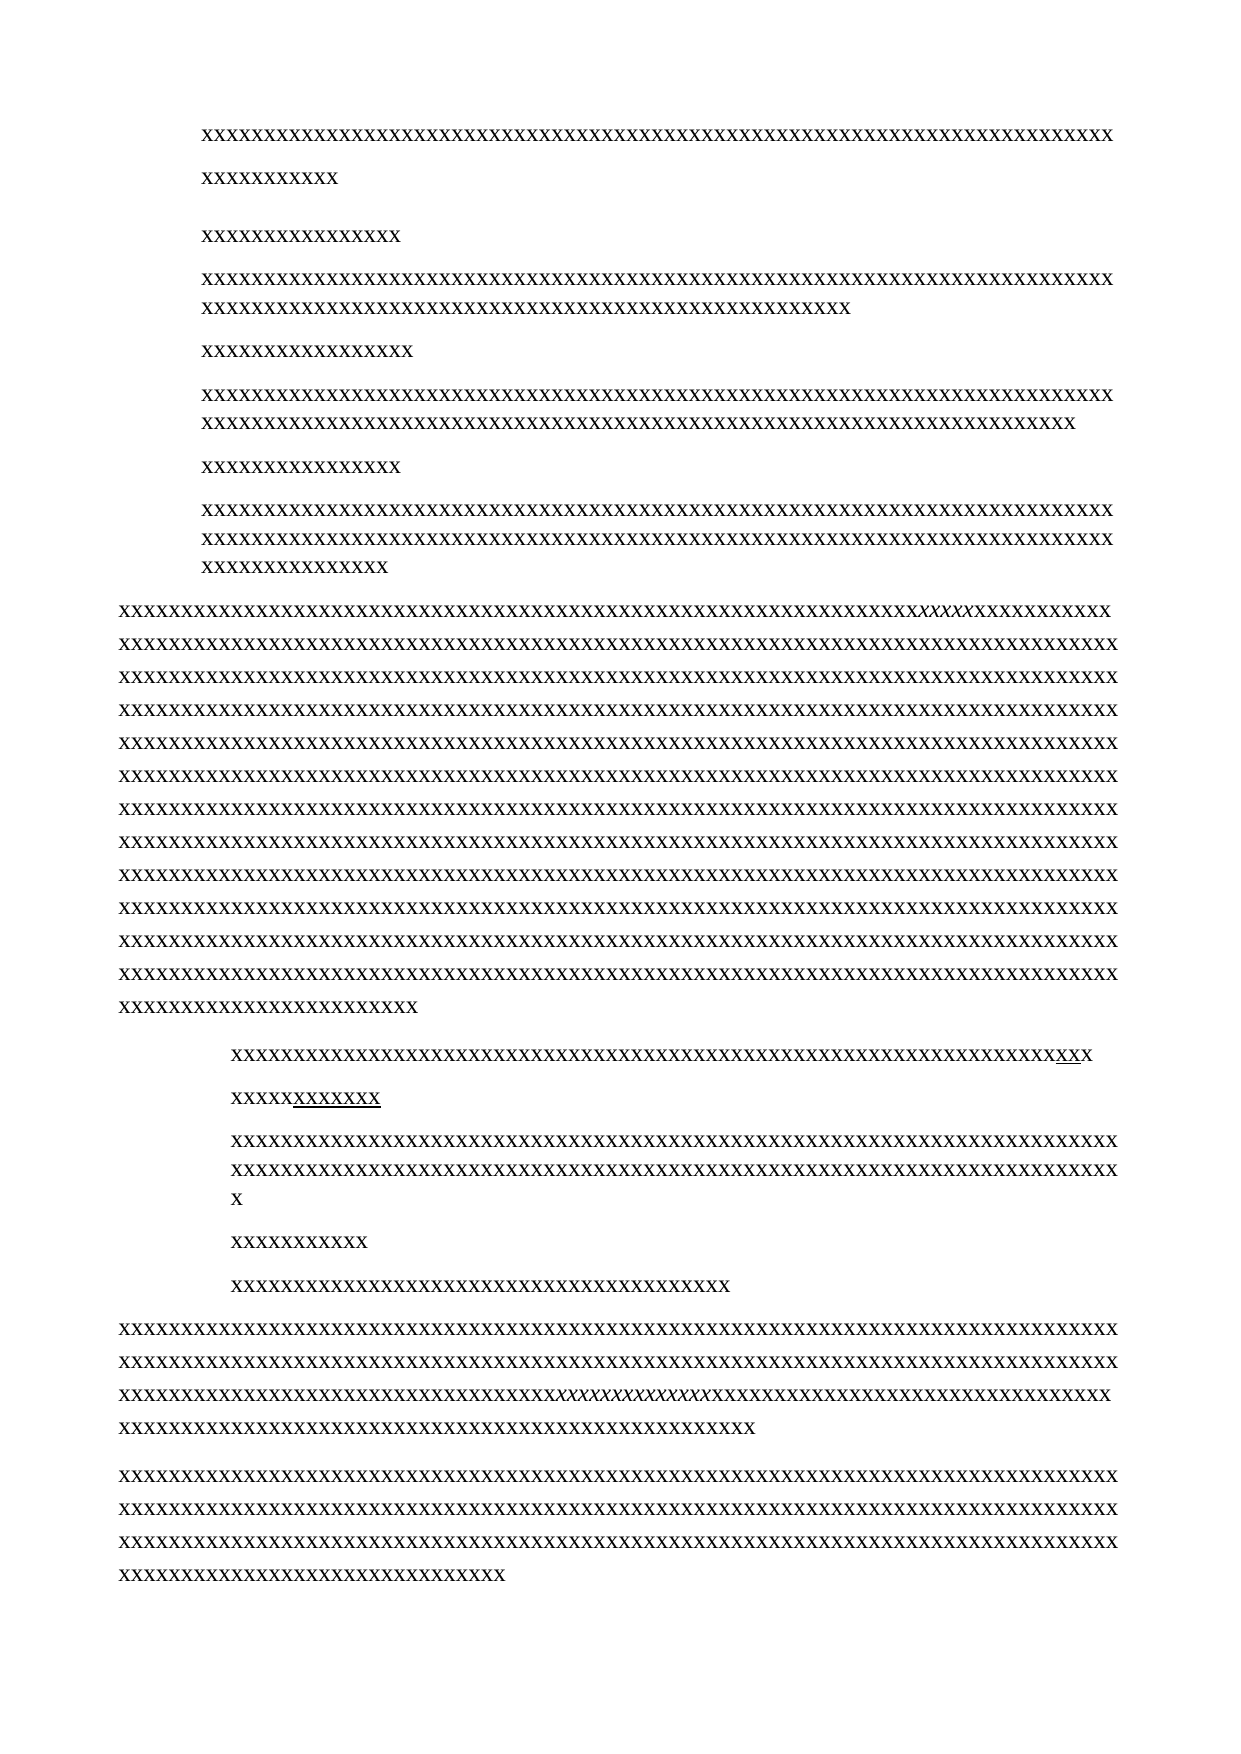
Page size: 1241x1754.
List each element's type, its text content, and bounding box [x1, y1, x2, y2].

text xxxxxxxxxxxxxxxx [201, 450, 1122, 478]
text xxxxxxxxxxxxxxxxxxxxxxxxxxxxxxxxxxxxxxxxxxxxxxxxxxxxxxxxxxxxxxxxxxxxxxxxxxxxxxxxxxxx [201, 118, 1122, 190]
text xxxxxxxxxxxx [230, 1081, 1122, 1110]
text xxxxxxxxxxxxxxxxxxxxxxxxxxxxxxxxxxxxxxxxxxxxxxxxxxxxxxxxxxxxxxxxxxxxxxxxxxxxxxxxxxxxxxxxxxxxxxxxxxxxxxxxxxxxxxxxxxxxxxxxxxxxxxxxxxxxxxxxxxxxxxx [230, 1124, 1122, 1211]
text xxxxxxxxxxxxxxxx [201, 219, 1122, 248]
text xxxxxxxxxxxxxxxxxxxxxxxxxxxxxxxxxxxxxxxxxxxxxxxxxxxxxxxxxxxxxxxxxxxxxxxxxxxxxxxxxxxxxxxxxxxxxxxxxxxxxxxxxxxxxxxxxxxxxxxxxxxxxxxxxxxxxxxxxxxxxxxxxxxxxxxxxxxxxxxxxxxxxxxxxxxxxxxxxxxxxxxxxxxxxxxxxxxxxxxxxxxxxxxxxxxxxxxxxxxxxxxxxxxxxxxxxxxxxxxxxxxxxxxxxxxxxxxxxxxxxxxxxxxxxxxxxxxxxxxxxxxxxxxxxxxxxxxxxxxxxxxxxxxxxxxxxxxxxxxxxxxxxxxxxxxxxxxxxxxxxxxxxxxxxxxxxxxxxxxxxxxxxxxxxxxxxxxxxxxxxxxxxxxxxxxxxxxxxxxxxxxxxxxxxxxxxxxxxxxxxxxxxxxxxxxxxxxxxxxxxxxxxxxxxxxxxxxxxxxxxxxxxxxxxxxxxxxxxxxxxxxxxxxxxxxxxxxxxxxxxxxxxxxxxxxxxxxxxxxxxxxxxxxxxxxxxxxxxxxxxxxxxxxxxxxxxxxxxxxxxxxxxxxxxxxxxxxxxxxxxxxxxxxxxxxxxxxxxxxxxxxxxxxxxxxxxxxxxxxxxxxxxxxxxxxxxxxxxxxxxxxxxxxxxxxxxxxxxxxxxxxxxxxxxxxxxxxxxxxxxxxxxxxxxxxxxxxxxxxxxxxxxxxxxxxxxxxxxxxxxxxxxxxxxxxxxxxxxxxxxxxxxxxxxxxxxxxxxxxxxxxxxxxxxxxxxxxxxxxxxxxxxxxxxxxxxxxxxxxxxxxxxxxxxxxxxxxxxxxxxxxxxxxxxxxxxxxxxxxxxxxxxxxxxxxxxxxxxxxxxxxxxxxxxxxxxxxxxxxxxxxxxxxxxxxxxxxxxxxxxxxxxxxxxxxxxxxxxxxxxxxxxxxxxxxxxxxxxxxxxxxxxxxxxxxxxxxxxxxxxxxxxxxxxxxxxxxxxxxxxxxx [118, 594, 1122, 1019]
text xxxxxxxxxxxxxxxxxxxxxxxxxxxxxxxxxxxxxxxx [230, 1269, 1122, 1297]
text xxxxxxxxxxxxxxxxxxxxxxxxxxxxxxxxxxxxxxxxxxxxxxxxxxxxxxxxxxxxxxxxxxxxxxxxxxxxxxxxxxxxxxxxxxxxxxxxxxxxxxxxxxxxxxxxxxxxxxxxxxxxxxxxxxxxxxxxxxxxxxxxxxxxxxxxxxxxxxxxxxxxxxxxxxxxxxxxxxxxxxxxxxxxxxxxxxxxxxxxxxxxxxxxxxxxxxxxxxxxxxxxxxxxxxxxxxxxxxxxxxxxxxxxxxxxxxxxxxxxxxxxxxxxxxx [118, 1459, 1122, 1586]
text xxxxxxxxxxxxxxxxxxxxxxxxxxxxxxxxxxxxxxxxxxxxxxxxxxxxxxxxxxxxxxxxxxxxxxxxxxxxxxxxxxxxxxxxxxxxxxxxxxxxxxxxxxxxxxxxxxxxxxxxxxxxxxxxxxxxxxxxxxxxxxx [201, 378, 1122, 435]
text xxxxxxxxxxxxxxxxxxxxxxxxxxxxxxxxxxxxxxxxxxxxxxxxxxxxxxxxxxxxxxxxxxxxxxxxxxxxxxxxxxxxxxxxxxxxxxxxxxxxxxxxxxxxxxxxxxxxxxxxxxxxxxxxxxxxxxxxxxxxxxxxxxxxxxxxxxxxxxxxxxxxxxxxxxxxxxxxxxxxxxxxxxxxxxxxxxxxxxxxxxxxxxxxxxxxxxxxxxxxxxxxxxxxxxxxxxxxxxxxxxxxxxxxxxxxxxxxxxxxxxxxxxxxxxxxxxxxxxxxxxxxxxxxxxxx [118, 1312, 1122, 1440]
text xxxxxxxxxxxxxxxxxxxxxxxxxxxxxxxxxxxxxxxxxxxxxxxxxxxxxxxxxxxxxxxxxxxxxxxxxxxxxxxxxxxxxxxxxxxxxxxxxxxxxxxxxxxxxxxxxxxxxxxxxxxxxxxxxxxxxxxxxxxxxxxxxxxxxxxxxxxxxxxxx [201, 493, 1122, 579]
text xxxxxxxxxxxxxxxxxxxxxxxxxxxxxxxxxxxxxxxxxxxxxxxxxxxxxxxxxxxxxxxxxxxxxxxxxxxxxxxxxxxxxxxxxxxxxxxxxxxxxxxxxxxxxxxxxxxxxxxxxxxxx [201, 262, 1122, 320]
text xxxxxxxxxxxxxxxxx [201, 334, 1122, 363]
text xxxxxxxxxxxxxxxxxxxxxxxxxxxxxxxxxxxxxxxxxxxxxxxxxxxxxxxxxxxxxxxxxxxxx [230, 1038, 1122, 1067]
text xxxxxxxxxxx [230, 1225, 1122, 1254]
